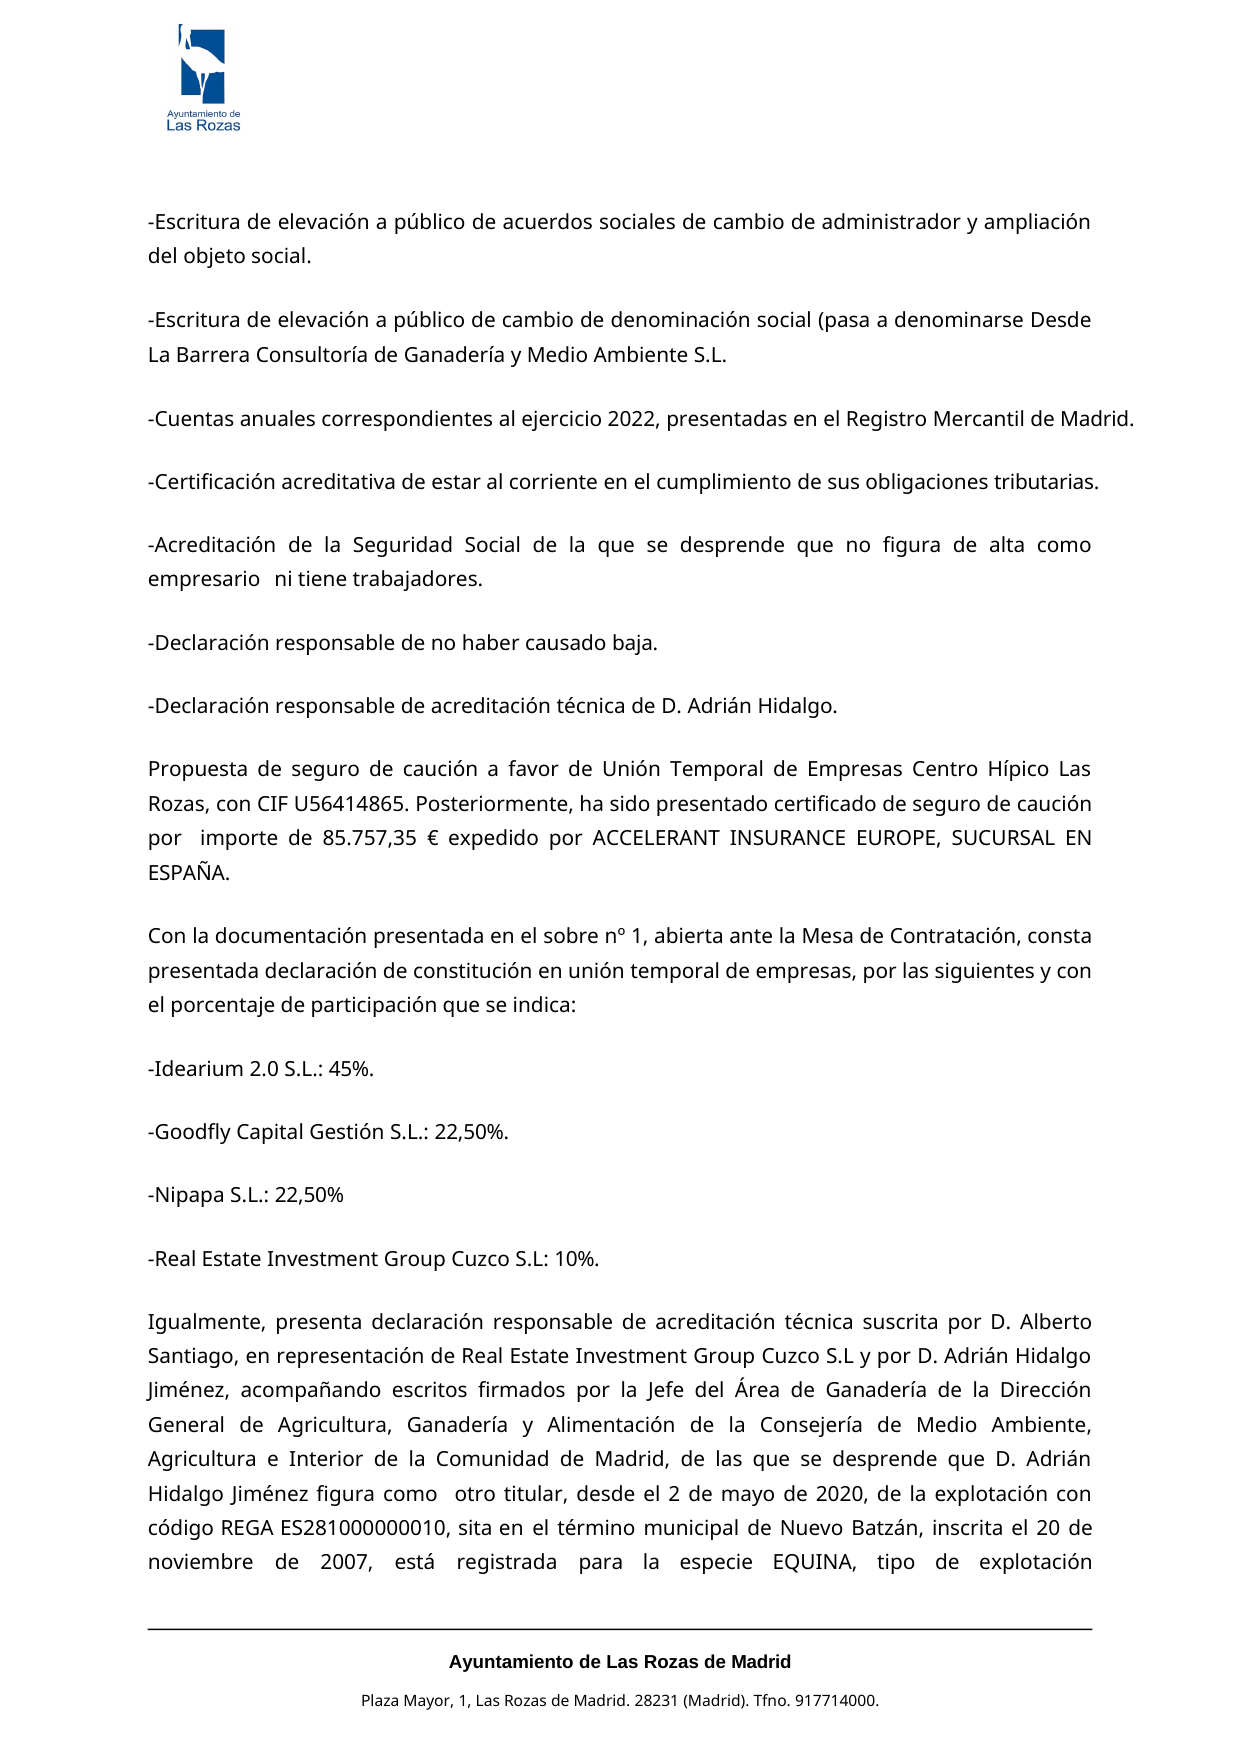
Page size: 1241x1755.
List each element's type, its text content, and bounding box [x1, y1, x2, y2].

text -Escritura de elevación a público de acuerdos sociales de cambio de administrador y ampliación del objeto social. [148, 207, 1093, 270]
text -Idearium 2.0 S.L.: 45%. [148, 1054, 1143, 1082]
text -Nipapa S.L.: 22,50% [148, 1180, 1143, 1209]
text -Goodfly Capital Gestión S.L.: 22,50%. [148, 1117, 1143, 1146]
text -Cuentas anuales correspondientes al ejercicio 2022, presentadas en el Registro Mercantil de Madrid. [148, 404, 1143, 432]
text Con la documentación presentada en el sobre nº 1, abierta ante la Mesa de Contratación, consta presentada declaración de constitución en unión temporal de empresas, por las siguientes y con el porcentaje de participación que se indica: [148, 921, 1093, 1019]
text -Certificación acreditativa de estar al corriente en el cumplimiento de sus obligaciones tributarias. [148, 467, 1143, 495]
text -Declaración responsable de acreditación técnica de D. Adrián Hidalgo. [148, 691, 1143, 720]
text -Real Estate Investment Group Cuzco S.L: 10%. [148, 1244, 1143, 1272]
text -Escritura de elevación a público de cambio de denominación social (pasa a denominarse Desde La Barrera Consultoría de Ganadería y Medio Ambiente S.L. [148, 305, 1093, 368]
text Igualmente, presenta declaración responsable de acreditación técnica suscrita por D. Alberto Santiago, en representación de Real Estate Investment Group Cuzco S.L y por D. Adrián Hidalgo Jiménez, acompañando escritos firmados por la Jefe del Área de Ganadería de la Dirección General de Agricultura, Ganadería y Alimentación de la Consejería de Medio Ambiente, Agricultura e Interior de la Comunidad de Madrid, de las que se desprende que D. Adrián Hidalgo Jiménez figura como otro titular, desde el 2 de mayo de 2020, de la explotación con código REGA ES281000000010, sita en el término municipal de Nuevo Batzán, inscrita el 20 de noviembre de 2007, está registrada para la especie EQUINA, tipo de explotación [148, 1307, 1093, 1576]
text -Declaración responsable de no haber causado baja. [148, 628, 1143, 657]
text -Acreditación de la Seguridad Social de la que se desprende que no figura de alta como empresario ni tiene trabajadores. [148, 530, 1093, 593]
text Propuesta de seguro de caución a favor de Unión Temporal de Empresas Centro Hípico Las Rozas, con CIF U56414865. Posteriormente, ha sido presentado certificado de seguro de caución por importe de 85.757,35 € expedido por ACCELERANT INSURANCE EUROPE, SUCURSAL EN ESPAÑA. [148, 754, 1093, 886]
